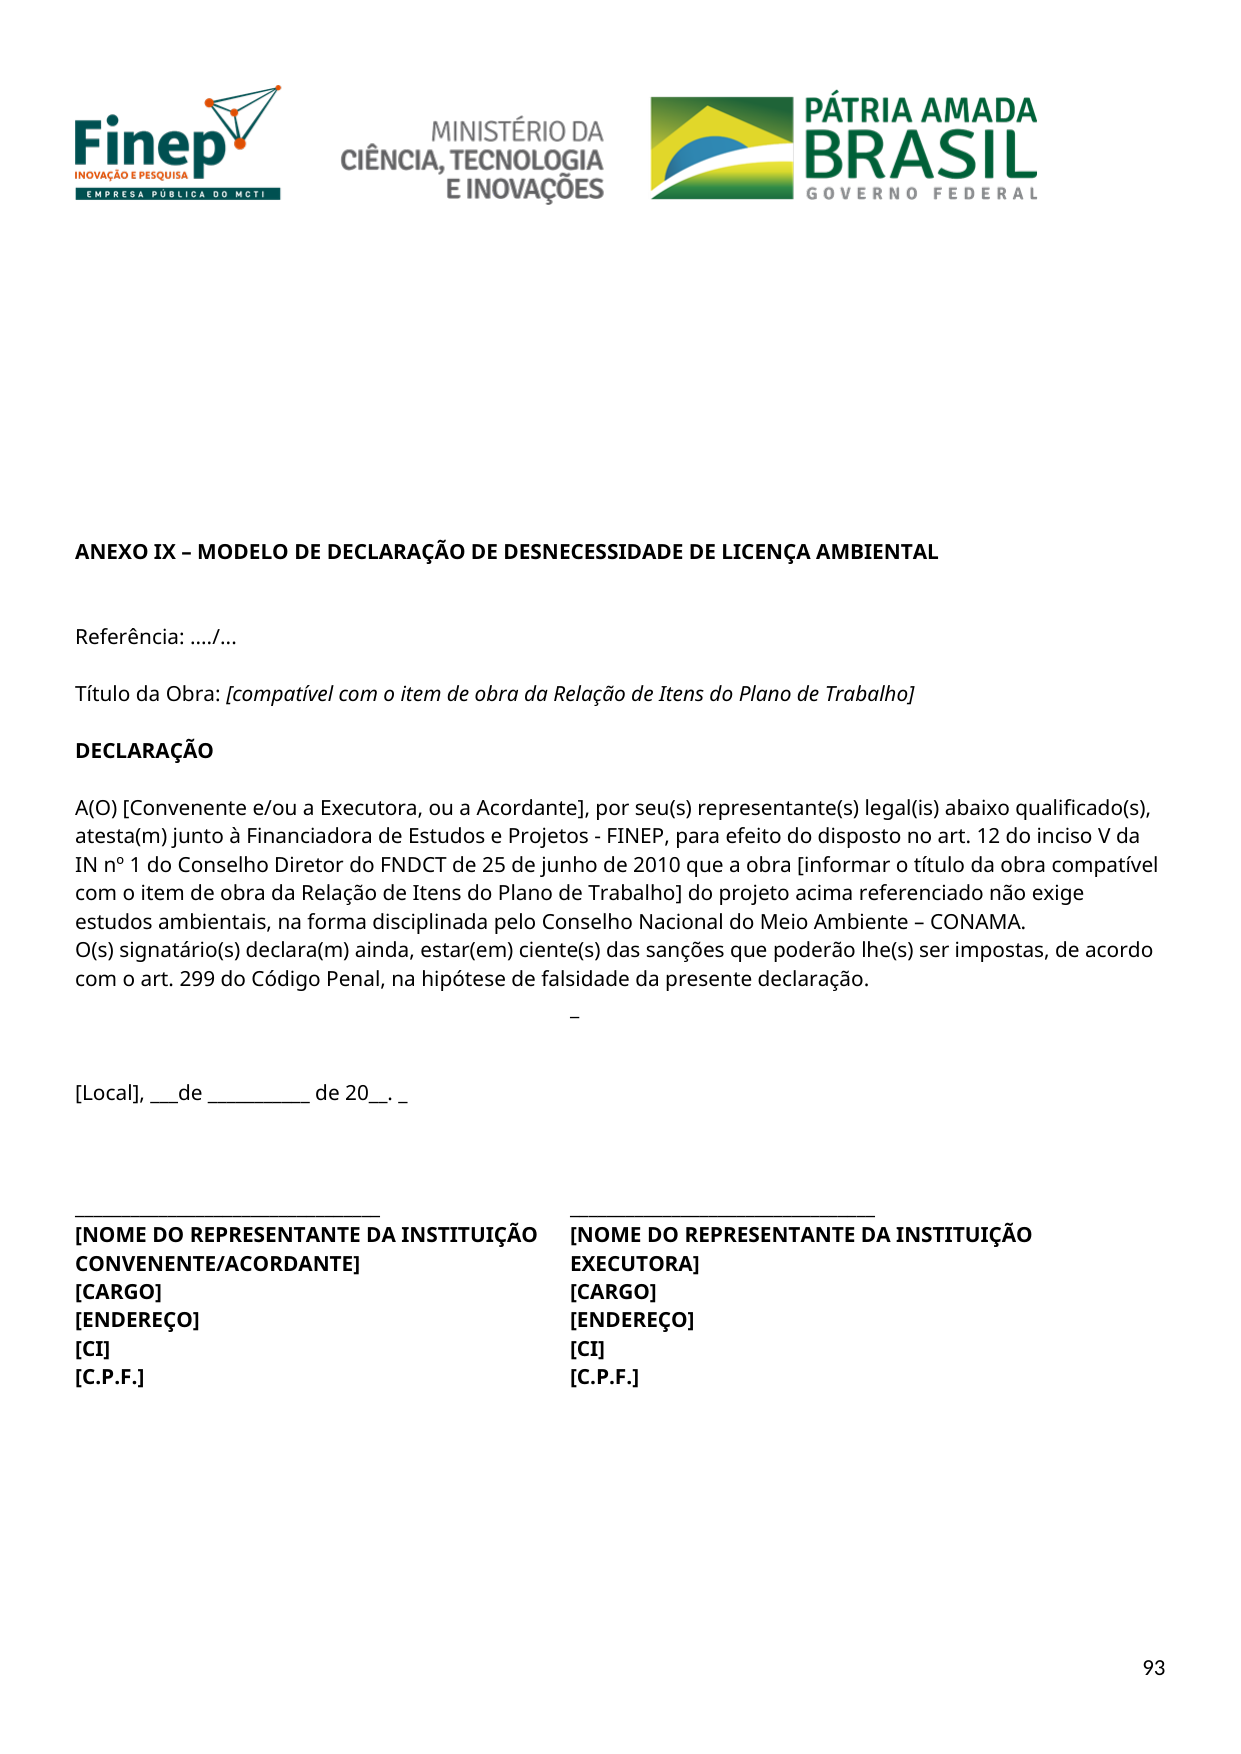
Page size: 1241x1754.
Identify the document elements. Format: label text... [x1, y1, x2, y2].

text Referência: ..../... [75, 622, 1165, 651]
text DECLARAÇÃO [75, 736, 1165, 765]
text O(s) signatário(s) declara(m) ainda, estar(em) ciente(s) das sanções que poderão lhe(s) ser impostas, de acordo com o art. 299 do Código Penal, na hipótese de falsidade da presente declaração. [75, 935, 1165, 992]
text ANEXO IX – MODELO DE DECLARAÇÃO DE DESNECESSIDADE DE LICENÇA AMBIENTAL [75, 537, 1165, 566]
table_header _ _________________________________ [NOME DO REPRESENTANTE DA INSTITUIÇÃO EXECUTORA] [CARGO] [ENDEREÇO] [CI] [C.P.F.] [559, 993, 1053, 1391]
text A(O) [Convenente e/ou a Executora, ou a Acordante], por seu(s) representante(s) legal(is) abaixo qualificado(s), atesta(m) junto à Financiadora de Estudos e Projetos - FINEP, para efeito do disposto no art. 12 do inciso V da IN nº 1 do Conselho Diretor do FNDCT de 25 de junho de 2010 que a obra [informar o título da obra compatível com o item de obra da Relação de Itens do Plano de Trabalho] do projeto acima referenciado não exige estudos ambientais, na forma disciplinada pelo Conselho Nacional do Meio Ambiente – CONAMA. [75, 793, 1165, 935]
table_header [Local], ___de ___________ de 20__. _ _________________________________ [NOME DO REPRESENTANTE DA INSTITUIÇÃO CONVENENTE/ACORDANTE] [CARGO] [ENDEREÇO] [CI] [C.P.F.] [64, 993, 558, 1391]
text Título da Obra: [compatível com o item de obra da Relação de Itens do Plano de Trabalho] [75, 679, 1165, 708]
